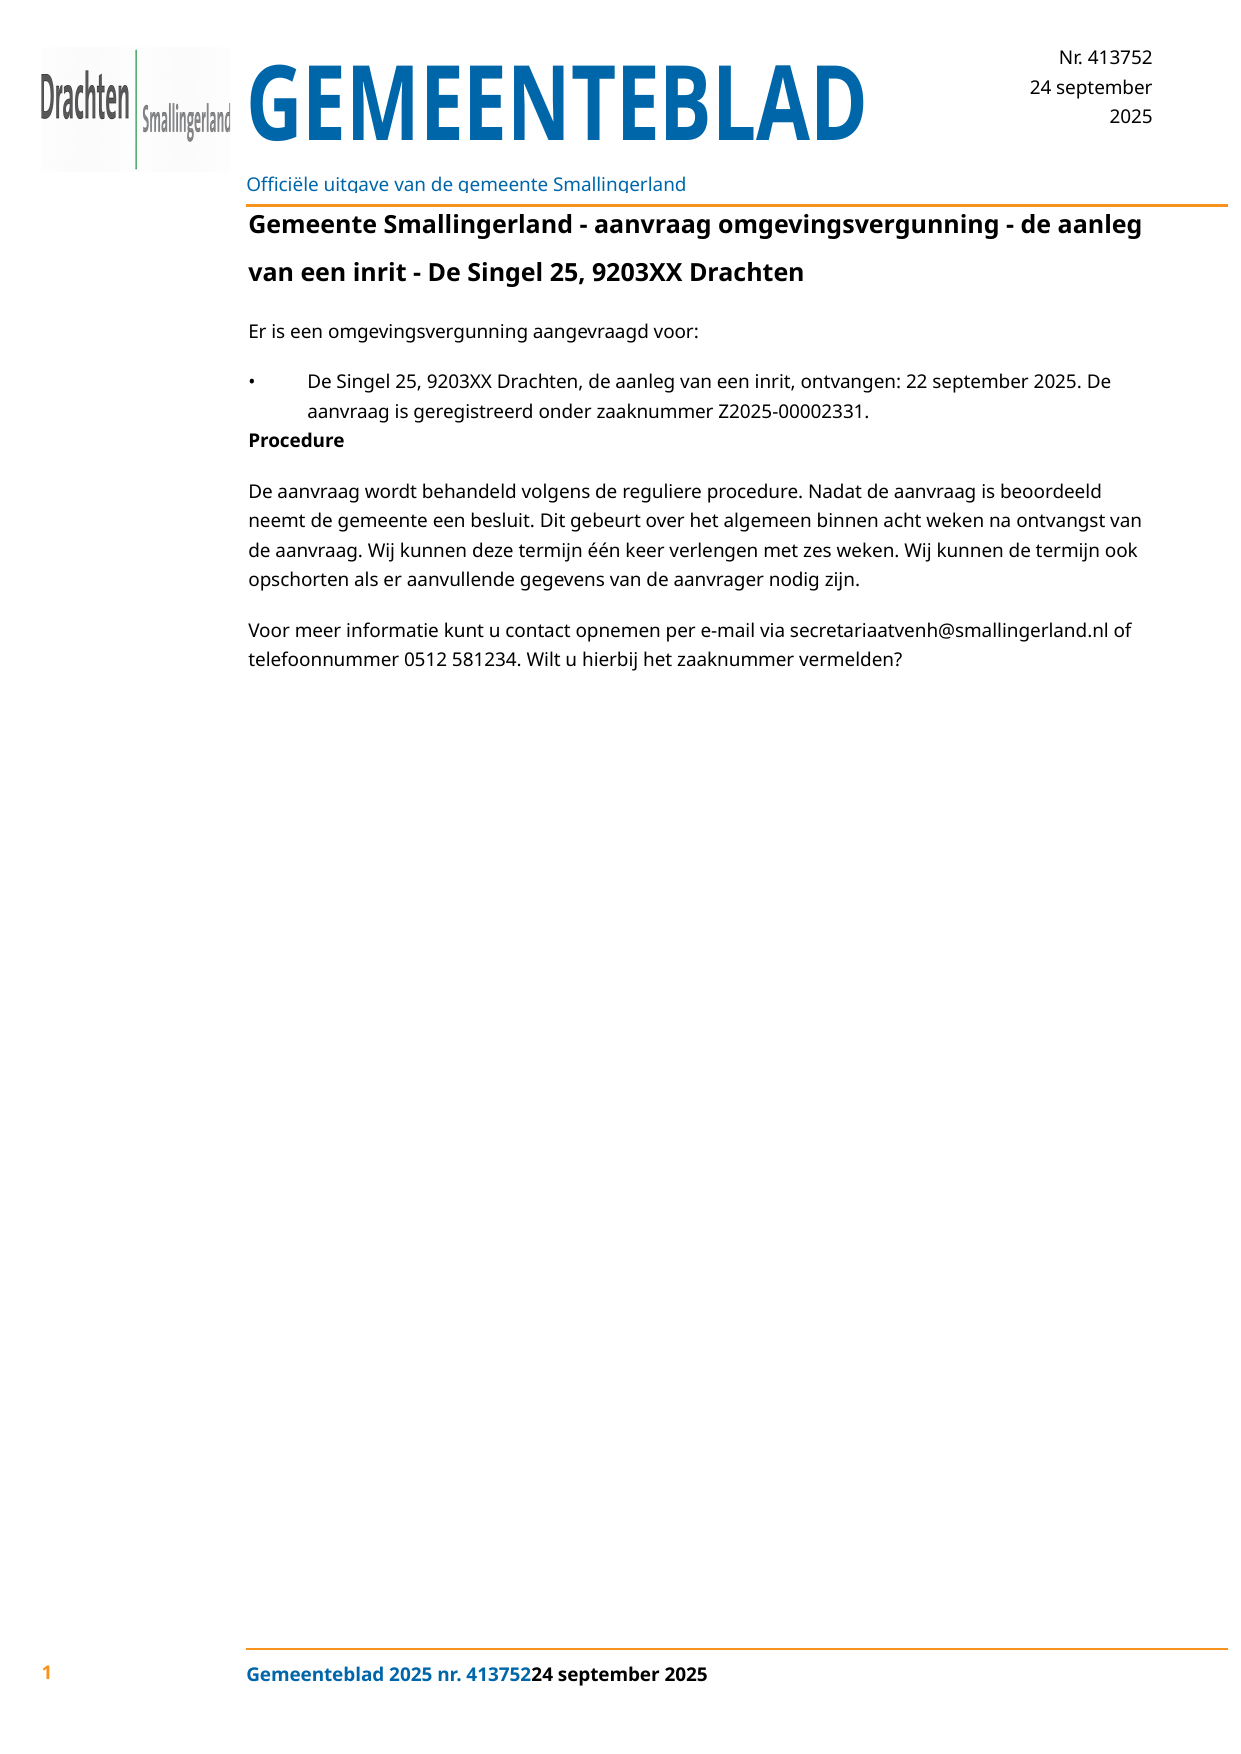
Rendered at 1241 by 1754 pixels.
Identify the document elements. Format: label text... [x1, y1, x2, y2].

picture [41, 47, 231, 172]
text Procedure [248, 427, 1152, 453]
text Voor meer informatie kunt u contact opnemen per e-mail via secretariaatvenh@smallingerland.nl of telefoonnummer 0512 581234. Wilt u hierbij het zaaknummer vermelden? [248, 617, 1152, 672]
text Er is een omgevingsvergunning aangevraagd voor: [248, 318, 1152, 344]
text Gemeente Smallingerland - aanvraag omgevingsvergunning - de aanleg van een inrit - De Singel 25, 9203XX Drachten [248, 207, 1152, 288]
list De Singel 25, 9203XX Drachten, de aanleg van een inrit, ontvangen: 22 september 2025. De aanvraag is geregistreerd onder zaaknummer Z2025-00002331. [248, 368, 1152, 424]
text De aanvraag wordt behandeld volgens de reguliere procedure. Nadat de aanvraag is beoordeeld neemt de gemeente een besluit. Dit gebeurt over het algemeen binnen acht weken na ontvangst van de aanvraag. Wij kunnen deze termijn één keer verlengen met zes weken. Wij kunnen de termijn ook opschorten als er aanvullende gegevens van de aanvrager nodig zijn. [248, 478, 1152, 592]
